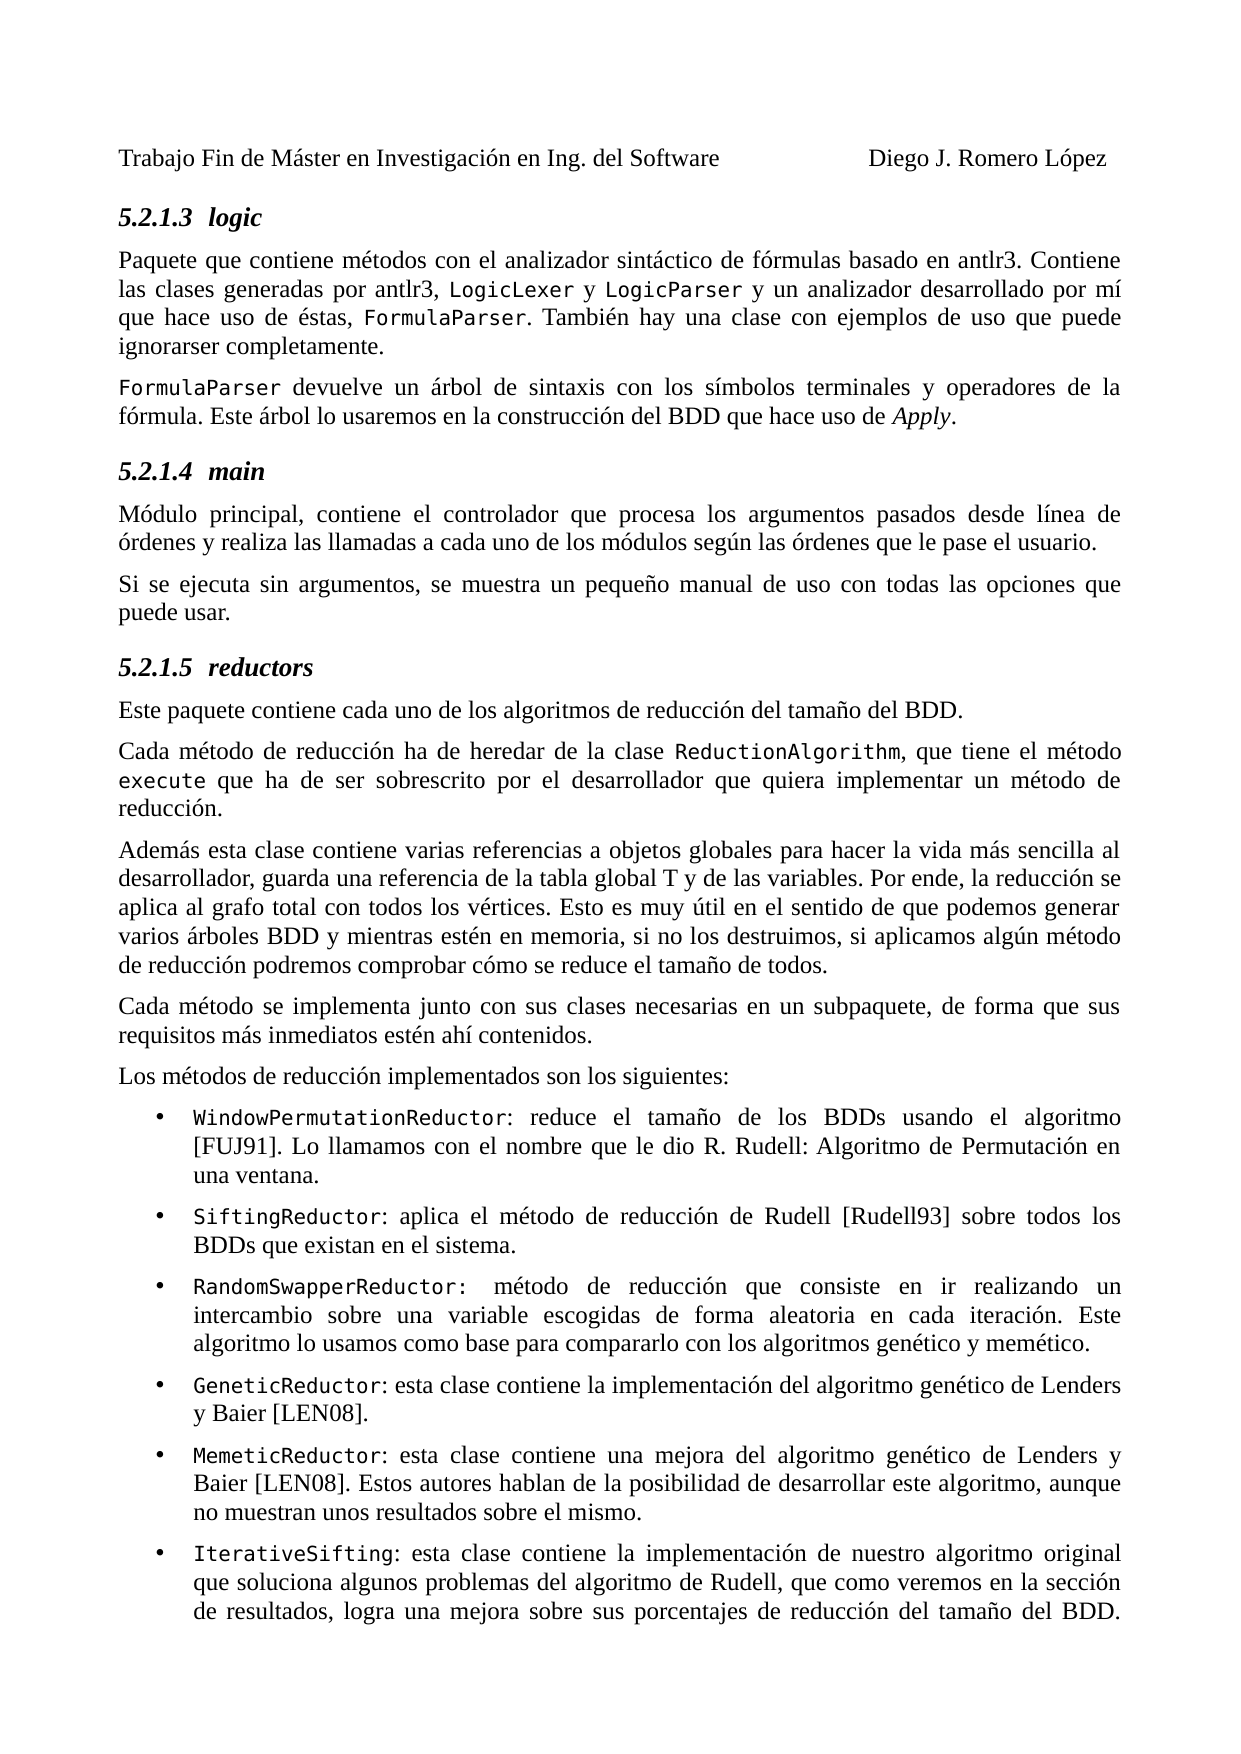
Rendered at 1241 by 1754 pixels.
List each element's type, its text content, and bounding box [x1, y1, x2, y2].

text Paquete que contiene métodos con el analizador sintáctico de fórmulas basado en antlr3. Contiene las clases generadas por antlr3, LogicLexer y LogicParser y un analizador desarrollado por mí que hace uso de éstas, FormulaParser. También hay una clase con ejemplos de uso que puede ignorarser completamente. [118, 245, 1122, 360]
text Cada método de reducción ha de heredar de la clase ReductionAlgorithm, que tiene el método execute que ha de ser sobrescrito por el desarrollador que quiera implementar un método de reducción. [118, 736, 1122, 822]
subtitle reductors [118, 651, 1122, 682]
text Si se ejecuta sin argumentos, se muestra un pequeño manual de uso con todas las opciones que puede usar. [118, 569, 1122, 626]
text Además esta clase contiene varias referencias a objetos globales para hacer la vida más sencilla al desarrollador, guarda una referencia de la tabla global T y de las variables. Por ende, la reducción se aplica al grafo total con todos los vértices. Esto es muy útil en el sentido de que podemos generar varios árboles BDD y mientras estén en memoria, si no los destruimos, si aplicamos algún método de reducción podremos comprobar cómo se reduce el tamaño de todos. [118, 835, 1122, 978]
text Cada método se implementa junto con sus clases necesarias en un subpaquete, de forma que sus requisitos más inmediatos estén ahí contenidos. [118, 991, 1122, 1048]
text Los métodos de reducción implementados son los siguientes: [118, 1061, 1122, 1090]
list WindowPermutationReductor: reduce el tamaño de los BDDs usando el algoritmo [FUJ91]. Lo llamamos con el nombre que le dio R. Rudell: Algoritmo de Permutación en una ventana. [156, 1102, 1122, 1188]
list RandomSwapperReductor: método de reducción que consiste en ir realizando un intercambio sobre una variable escogidas de forma aleatoria en cada iteración. Este algoritmo lo usamos como base para compararlo con los algoritmos genético y memético. [156, 1271, 1122, 1357]
subtitle main [118, 455, 1122, 486]
list MemeticReductor: esta clase contiene una mejora del algoritmo genético de Lenders y Baier [LEN08]. Estos autores hablan de la posibilidad de desarrollar este algoritmo, aunque no muestran unos resultados sobre el mismo. [156, 1440, 1122, 1526]
text FormulaParser devuelve un árbol de sintaxis con los símbolos terminales y operadores de la fórmula. Este árbol lo usaremos en la construcción del BDD que hace uso de Apply. [118, 372, 1122, 430]
list IterativeSifting: esta clase contiene la implementación de nuestro algoritmo original que soluciona algunos problemas del algoritmo de Rudell, que como veremos en la sección de resultados, logra una mejora sobre sus porcentajes de reducción del tamaño del BDD. [156, 1538, 1122, 1625]
list SiftingReductor: aplica el método de reducción de Rudell [Rudell93] sobre todos los BDDs que existan en el sistema. [156, 1201, 1122, 1258]
text Módulo principal, contiene el controlador que procesa los argumentos pasados desde línea de órdenes y realiza las llamadas a cada uno de los módulos según las órdenes que le pase el usuario. [118, 499, 1122, 556]
text Este paquete contiene cada uno de los algoritmos de reducción del tamaño del BDD. [118, 695, 1122, 723]
subtitle logic [118, 201, 1122, 232]
list GeneticReductor: esta clase contiene la implementación del algoritmo genético de Lenders y Baier [LEN08]. [156, 1370, 1122, 1427]
